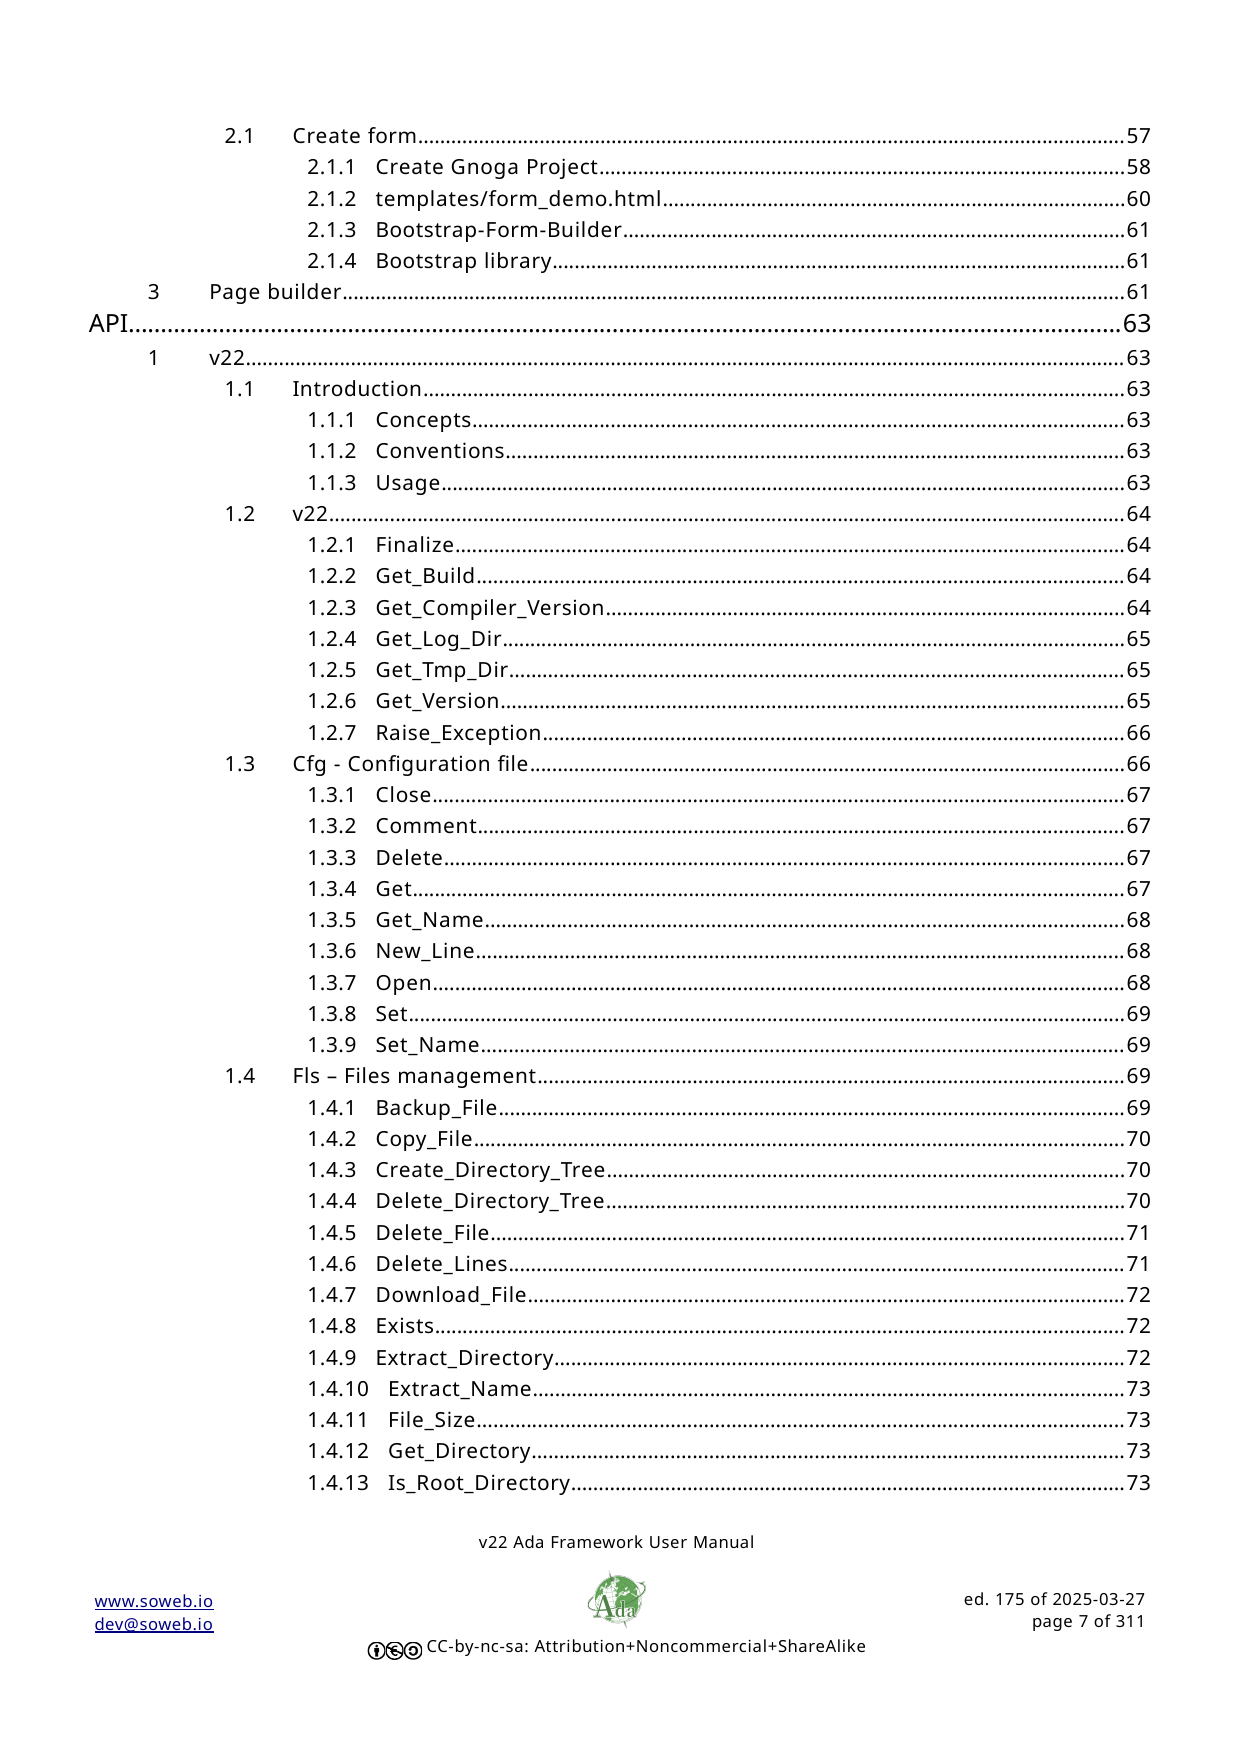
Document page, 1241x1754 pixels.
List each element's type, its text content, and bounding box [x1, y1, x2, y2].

text 1.4 Fls – Files management 69 [224, 1059, 1152, 1090]
text 1.2.6 Get_Version 65 [307, 684, 1152, 715]
text 2.1.1 Create Gnoga Project 58 [307, 150, 1152, 181]
text 1.4.2 Copy_File 70 [307, 1121, 1152, 1152]
text 2.1 Create form 57 [224, 118, 1152, 150]
text 2.1.4 Bootstrap library 61 [307, 243, 1152, 275]
text 3 Page builder 61 [148, 275, 1152, 306]
text 1.4.5 Delete_File 71 [307, 1215, 1152, 1246]
text 1.1.1 Concepts 63 [307, 402, 1152, 434]
text 1.4.4 Delete_Directory_Tree 70 [307, 1184, 1152, 1215]
text 1.2.4 Get_Log_Dir 65 [307, 621, 1152, 652]
text 1.2.3 Get_Compiler_Version 64 [307, 590, 1152, 621]
text 1.2.5 Get_Tmp_Dir 65 [307, 652, 1152, 684]
text 1.3.3 Delete 67 [307, 840, 1152, 871]
text 1.3.7 Open 68 [307, 965, 1152, 996]
text API 63 [88, 306, 1152, 340]
text 2.1.3 Bootstrap-Form-Builder 61 [307, 212, 1152, 243]
text 1.2 v22 64 [224, 496, 1152, 527]
text 1.4.13 Is_Root_Directory 73 [307, 1465, 1152, 1496]
text 1.1.2 Conventions 63 [307, 434, 1152, 465]
text 1.2.7 Raise_Exception 66 [307, 715, 1152, 746]
picture [587, 1570, 646, 1629]
text 1.4.3 Create_Directory_Tree 70 [307, 1152, 1152, 1184]
text 1.1.3 Usage 63 [307, 465, 1152, 496]
text 1.1 Introduction 63 [224, 371, 1152, 402]
text 1.4.12 Get_Directory 73 [307, 1434, 1152, 1465]
text 1.3.6 New_Line 68 [307, 934, 1152, 965]
text 1.4.8 Exists 72 [307, 1309, 1152, 1340]
text 1.3.9 Set_Name 69 [307, 1027, 1152, 1059]
text 1.3 Cfg - Configuration file 66 [224, 746, 1152, 777]
picture [367, 1642, 423, 1660]
text 1.3.8 Set 69 [307, 996, 1152, 1027]
text 1.4.9 Extract_Directory 72 [307, 1340, 1152, 1371]
text 1.4.10 Extract_Name 73 [307, 1371, 1152, 1402]
text 1.4.11 File_Size 73 [307, 1402, 1152, 1434]
text 1.4.7 Download_File 72 [307, 1277, 1152, 1309]
text 1.4.1 Backup_File 69 [307, 1090, 1152, 1121]
text 1.3.1 Close 67 [307, 777, 1152, 809]
text 1 v22 63 [148, 340, 1152, 371]
text 1.3.4 Get 67 [307, 871, 1152, 902]
text 1.2.2 Get_Build 64 [307, 559, 1152, 590]
text 1.3.5 Get_Name 68 [307, 902, 1152, 934]
text 1.4.6 Delete_Lines 71 [307, 1246, 1152, 1277]
text 1.3.2 Comment 67 [307, 809, 1152, 840]
text 1.2.1 Finalize 64 [307, 527, 1152, 559]
text 2.1.2 templates/form_demo.html 60 [307, 181, 1152, 212]
